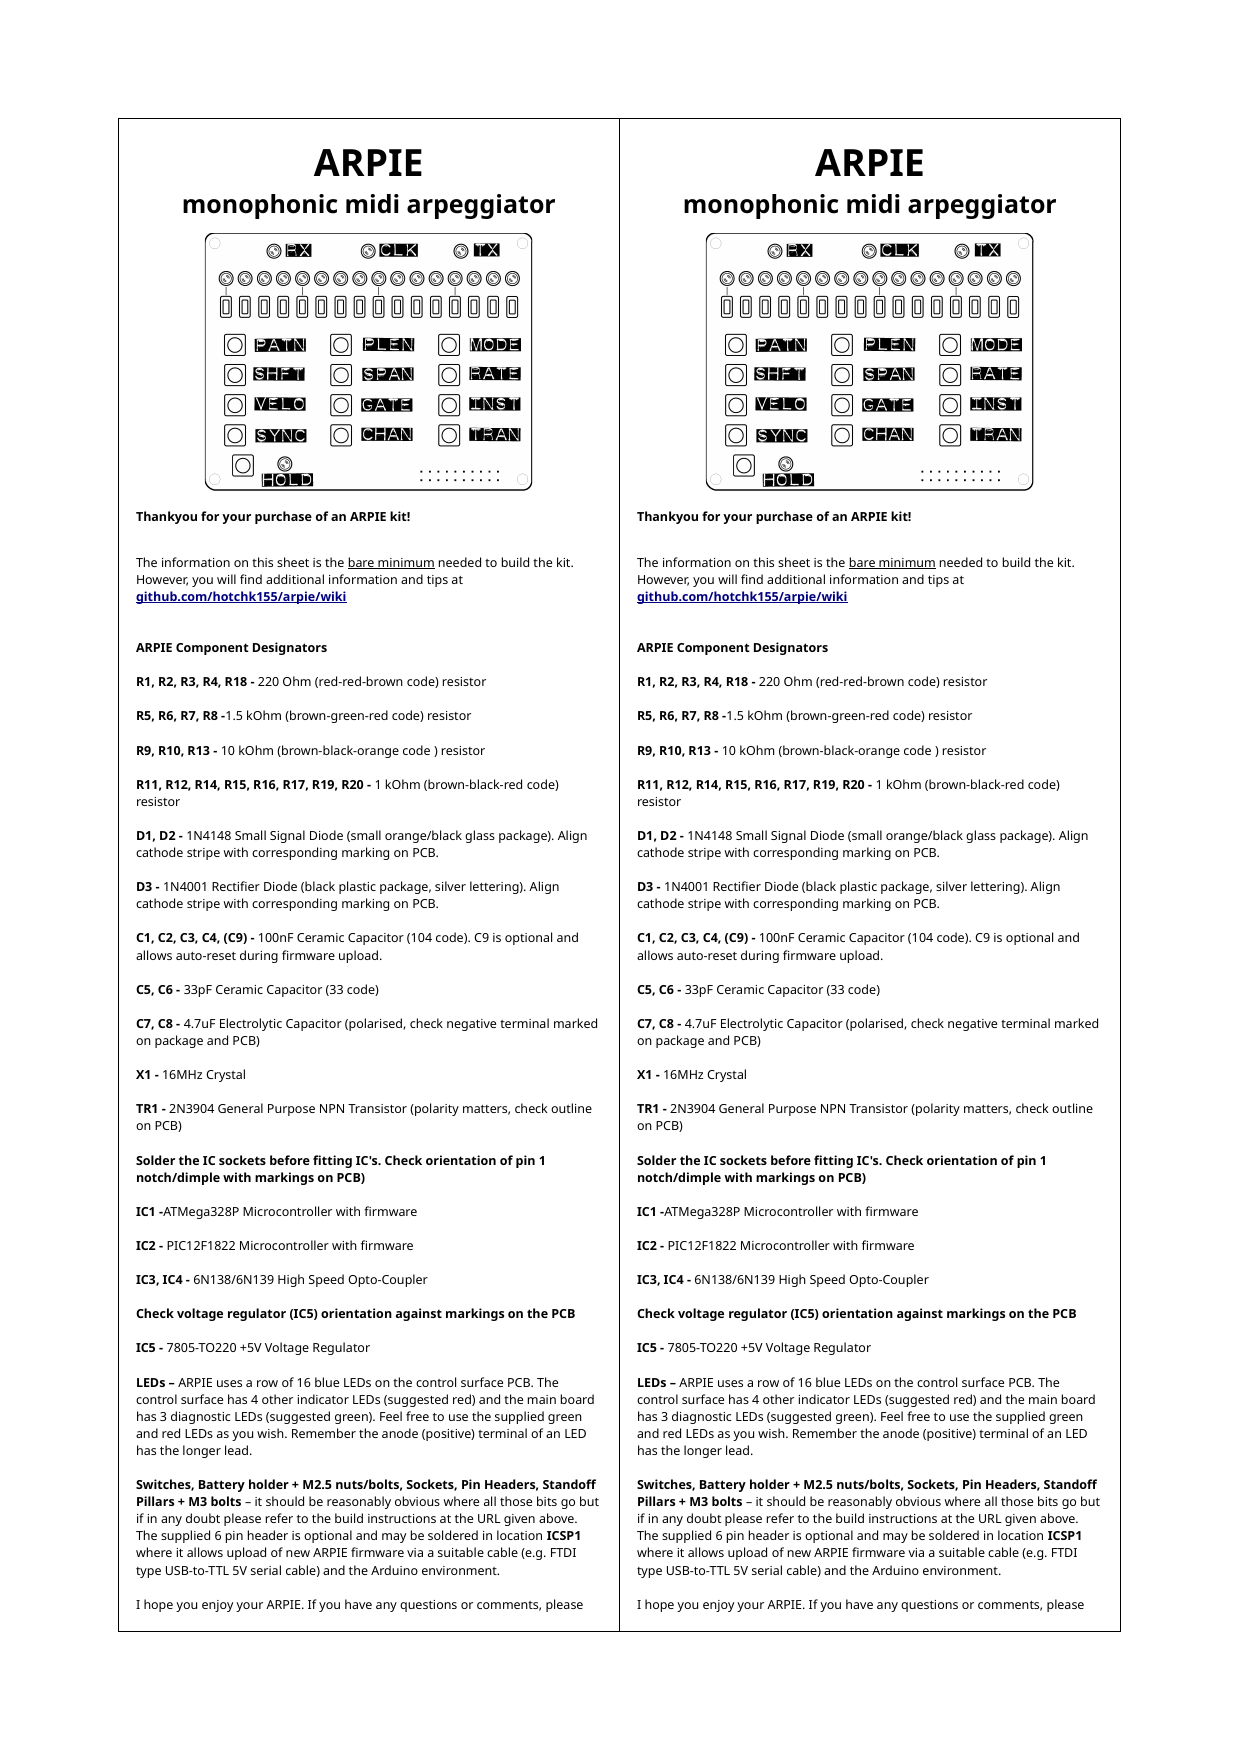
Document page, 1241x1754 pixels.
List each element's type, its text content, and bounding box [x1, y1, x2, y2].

table_header ARPIE monophonic midi arpeggiator Thankyou for your purchase of an ARPIE kit! The information on this sheet is the bare minimum needed to build the kit. However, you will find additional information and tips at github.com/hotchk155/arpie/wiki ARPIE Component Designators R1, R2, R3, R4, R18 - 220 Ohm (red-red-brown code) resistor R5, R6, R7, R8 -1.5 kOhm (brown-green-red code) resistor R9, R10, R13 - 10 kOhm (brown-black-orange code ) resistor R11, R12, R14, R15, R16, R17, R19, R20 - 1 kOhm (brown-black-red code) resistor D1, D2 - 1N4148 Small Signal Diode (small orange/black glass package). Align cathode stripe with corresponding marking on PCB. D3 - 1N4001 Rectifier Diode (black plastic package, silver lettering). Align cathode stripe with corresponding marking on PCB. C1, C2, C3, C4, (C9) - 100nF Ceramic Capacitor (104 code). C9 is optional and allows auto-reset during firmware upload. C5, C6 - 33pF Ceramic Capacitor (33 code) C7, C8 - 4.7uF Electrolytic Capacitor (polarised, check negative terminal marked on package and PCB) X1 - 16MHz Crystal TR1 - 2N3904 General Purpose NPN Transistor (polarity matters, check outline on PCB) Solder the IC sockets before fitting IC's. Check orientation of pin 1 notch/dimple with markings on PCB) IC1 -ATMega328P Microcontroller with firmware IC2 - PIC12F1822 Microcontroller with firmware IC3, IC4 - 6N138/6N139 High Speed Opto-Coupler Check voltage regulator (IC5) orientation against markings on the PCB IC5 - 7805-TO220 +5V Voltage Regulator LEDs – ARPIE uses a row of 16 blue LEDs on the control surface PCB. The control surface has 4 other indicator LEDs (suggested red) and the main board has 3 diagnostic LEDs (suggested green). Feel free to use the supplied green and red LEDs as you wish. Remember the anode (positive) terminal of an LED has the longer lead. Switches, Battery holder + M2.5 nuts/bolts, Sockets, Pin Headers, Standoff Pillars + M3 bolts – it should be reasonably obvious where all those bits go but if in any doubt please refer to the build instructions at the URL given above. The supplied 6 pin header is optional and may be soldered in location ICSP1 where it allows upload of new ARPIE firmware via a suitable cable (e.g. FTDI type USB-to-TTL 5V serial cable) and the Arduino environment. I hope you enjoy your ARPIE. If you have any questions or comments, please [620, 119, 1120, 1631]
picture [204, 233, 533, 491]
picture [705, 233, 1034, 491]
table_header ARPIE monophonic midi arpeggiator Thankyou for your purchase of an ARPIE kit! The information on this sheet is the bare minimum needed to build the kit. However, you will find additional information and tips at github.com/hotchk155/arpie/wiki ARPIE Component Designators R1, R2, R3, R4, R18 - 220 Ohm (red-red-brown code) resistor R5, R6, R7, R8 -1.5 kOhm (brown-green-red code) resistor R9, R10, R13 - 10 kOhm (brown-black-orange code ) resistor R11, R12, R14, R15, R16, R17, R19, R20 - 1 kOhm (brown-black-red code) resistor D1, D2 - 1N4148 Small Signal Diode (small orange/black glass package). Align cathode stripe with corresponding marking on PCB. D3 - 1N4001 Rectifier Diode (black plastic package, silver lettering). Align cathode stripe with corresponding marking on PCB. C1, C2, C3, C4, (C9) - 100nF Ceramic Capacitor (104 code). C9 is optional and allows auto-reset during firmware upload. C5, C6 - 33pF Ceramic Capacitor (33 code) C7, C8 - 4.7uF Electrolytic Capacitor (polarised, check negative terminal marked on package and PCB) X1 - 16MHz Crystal TR1 - 2N3904 General Purpose NPN Transistor (polarity matters, check outline on PCB) Solder the IC sockets before fitting IC's. Check orientation of pin 1 notch/dimple with markings on PCB) IC1 -ATMega328P Microcontroller with firmware IC2 - PIC12F1822 Microcontroller with firmware IC3, IC4 - 6N138/6N139 High Speed Opto-Coupler Check voltage regulator (IC5) orientation against markings on the PCB IC5 - 7805-TO220 +5V Voltage Regulator LEDs – ARPIE uses a row of 16 blue LEDs on the control surface PCB. The control surface has 4 other indicator LEDs (suggested red) and the main board has 3 diagnostic LEDs (suggested green). Feel free to use the supplied green and red LEDs as you wish. Remember the anode (positive) terminal of an LED has the longer lead. Switches, Battery holder + M2.5 nuts/bolts, Sockets, Pin Headers, Standoff Pillars + M3 bolts – it should be reasonably obvious where all those bits go but if in any doubt please refer to the build instructions at the URL given above. The supplied 6 pin header is optional and may be soldered in location ICSP1 where it allows upload of new ARPIE firmware via a suitable cable (e.g. FTDI type USB-to-TTL 5V serial cable) and the Arduino environment. I hope you enjoy your ARPIE. If you have any questions or comments, please [119, 119, 619, 1631]
